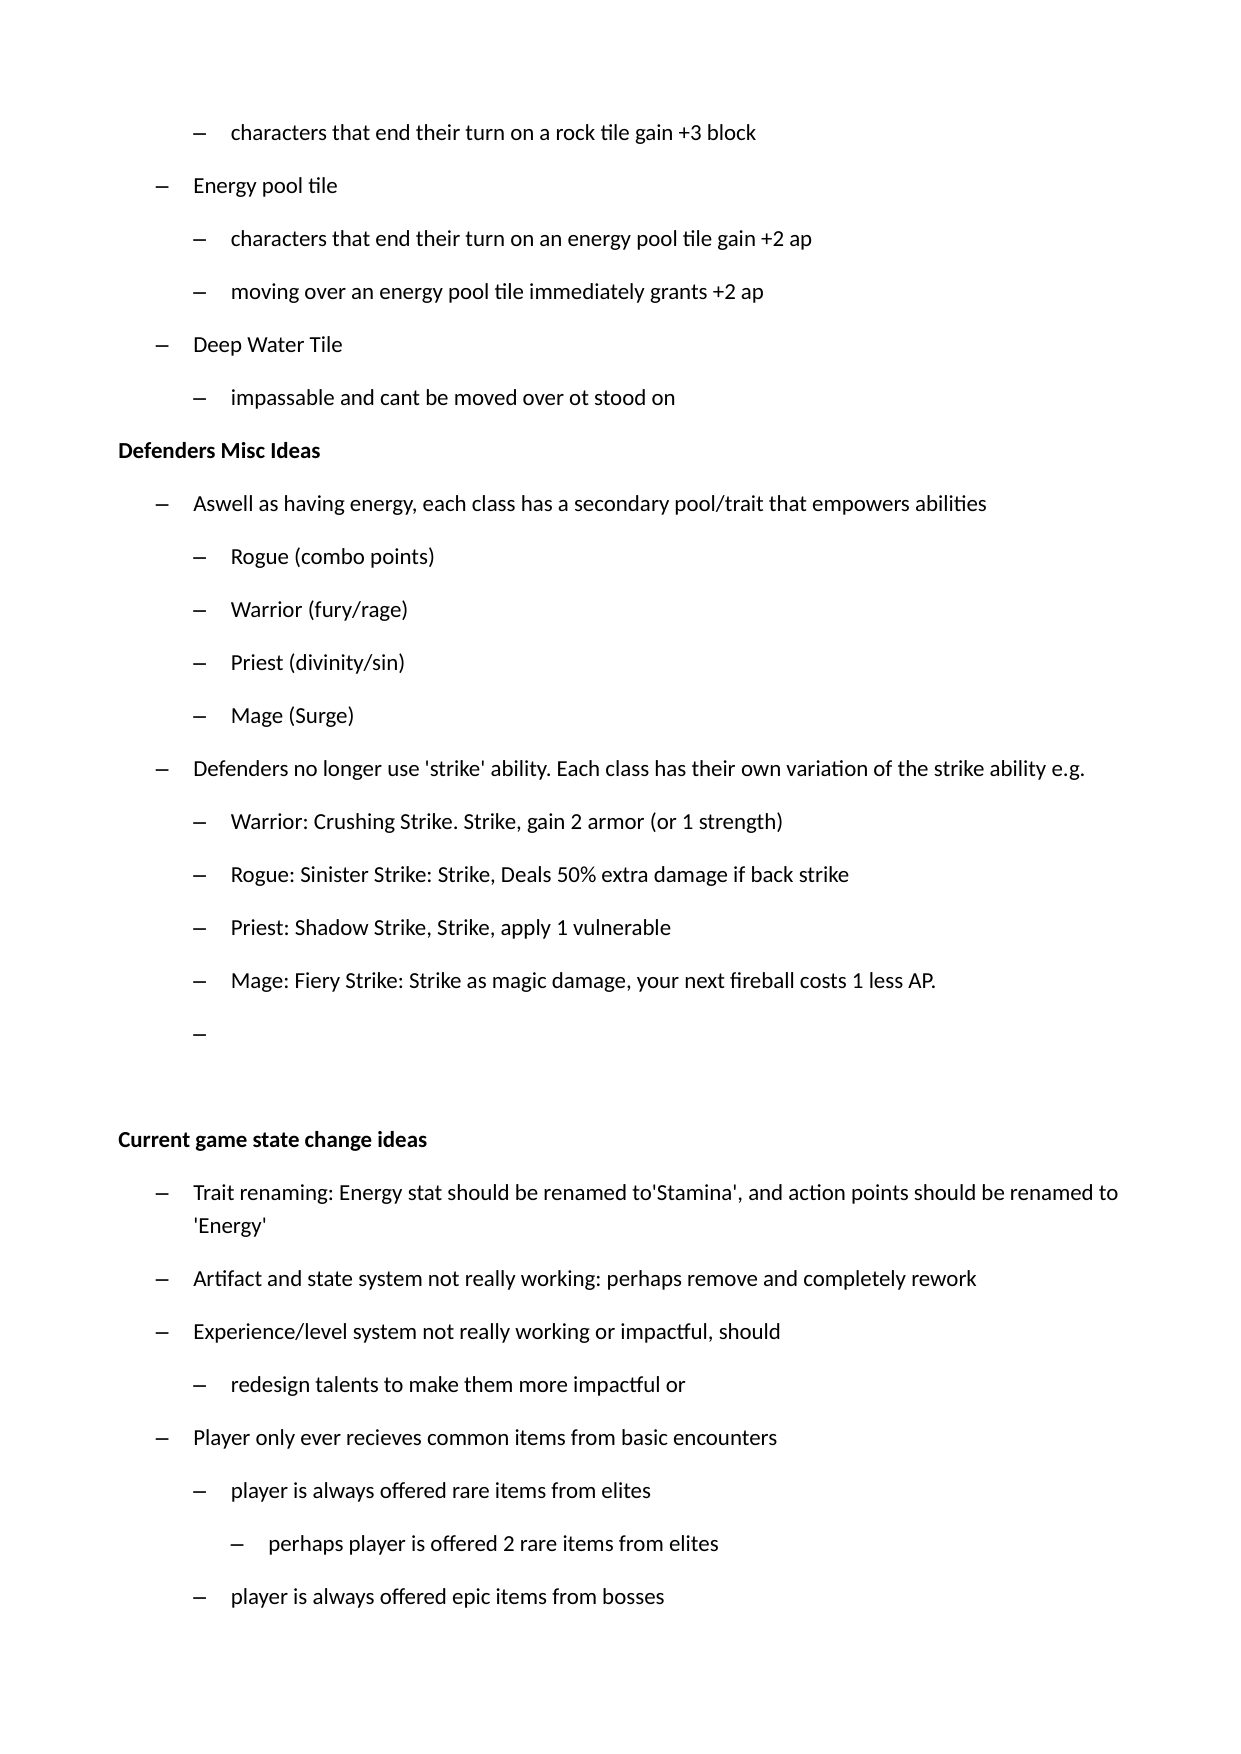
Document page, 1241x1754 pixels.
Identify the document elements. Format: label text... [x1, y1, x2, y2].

list Deep Water Tile [156, 330, 1122, 358]
list Warrior (fury/rage) [193, 595, 1122, 623]
list impassable and cant be moved over ot stood on [193, 383, 1122, 411]
list Player only ever recieves common items from basic encounters [156, 1423, 1122, 1451]
list Rogue: Sinister Strike: Strike, Deals 50% extra damage if back strike [193, 860, 1122, 888]
list perhaps player is offered 2 rare items from elites [231, 1529, 1122, 1557]
list Energy pool tile [156, 171, 1122, 199]
list Priest (divinity/sin) [193, 648, 1122, 676]
list Mage (Surge) [193, 701, 1122, 729]
list Trait renaming: Energy stat should be renamed to'Stamina', and action points should be renamed to 'Energy' [156, 1178, 1122, 1239]
text Current game state change ideas [118, 1126, 1122, 1153]
list Defenders no longer use 'strike' ability. Each class has their own variation of the strike ability e.g. [156, 754, 1122, 782]
list Experience/level system not really working or impactful, should [156, 1317, 1122, 1345]
list redesign talents to make them more impactful or [193, 1370, 1122, 1398]
list characters that end their turn on an energy pool tile gain +2 ap [193, 224, 1122, 252]
list characters that end their turn on a rock tile gain +3 block [193, 118, 1122, 146]
list Aswell as having energy, each class has a secondary pool/trait that empowers abilities [156, 489, 1122, 517]
list Warrior: Crushing Strike. Strike, gain 2 armor (or 1 strength) [193, 807, 1122, 835]
list Priest: Shadow Strike, Strike, apply 1 vulnerable [193, 913, 1122, 941]
list player is always offered epic items from bosses [193, 1582, 1122, 1610]
list player is always offered rare items from elites [193, 1476, 1122, 1504]
list Mage: Fiery Strike: Strike as magic damage, your next fireball costs 1 less AP. [193, 966, 1122, 994]
text Defenders Misc Ideas [118, 436, 1122, 464]
list moving over an energy pool tile immediately grants +2 ap [193, 277, 1122, 305]
list Artifact and state system not really working: perhaps remove and completely rework [156, 1264, 1122, 1292]
list Rogue (combo points) [193, 542, 1122, 570]
